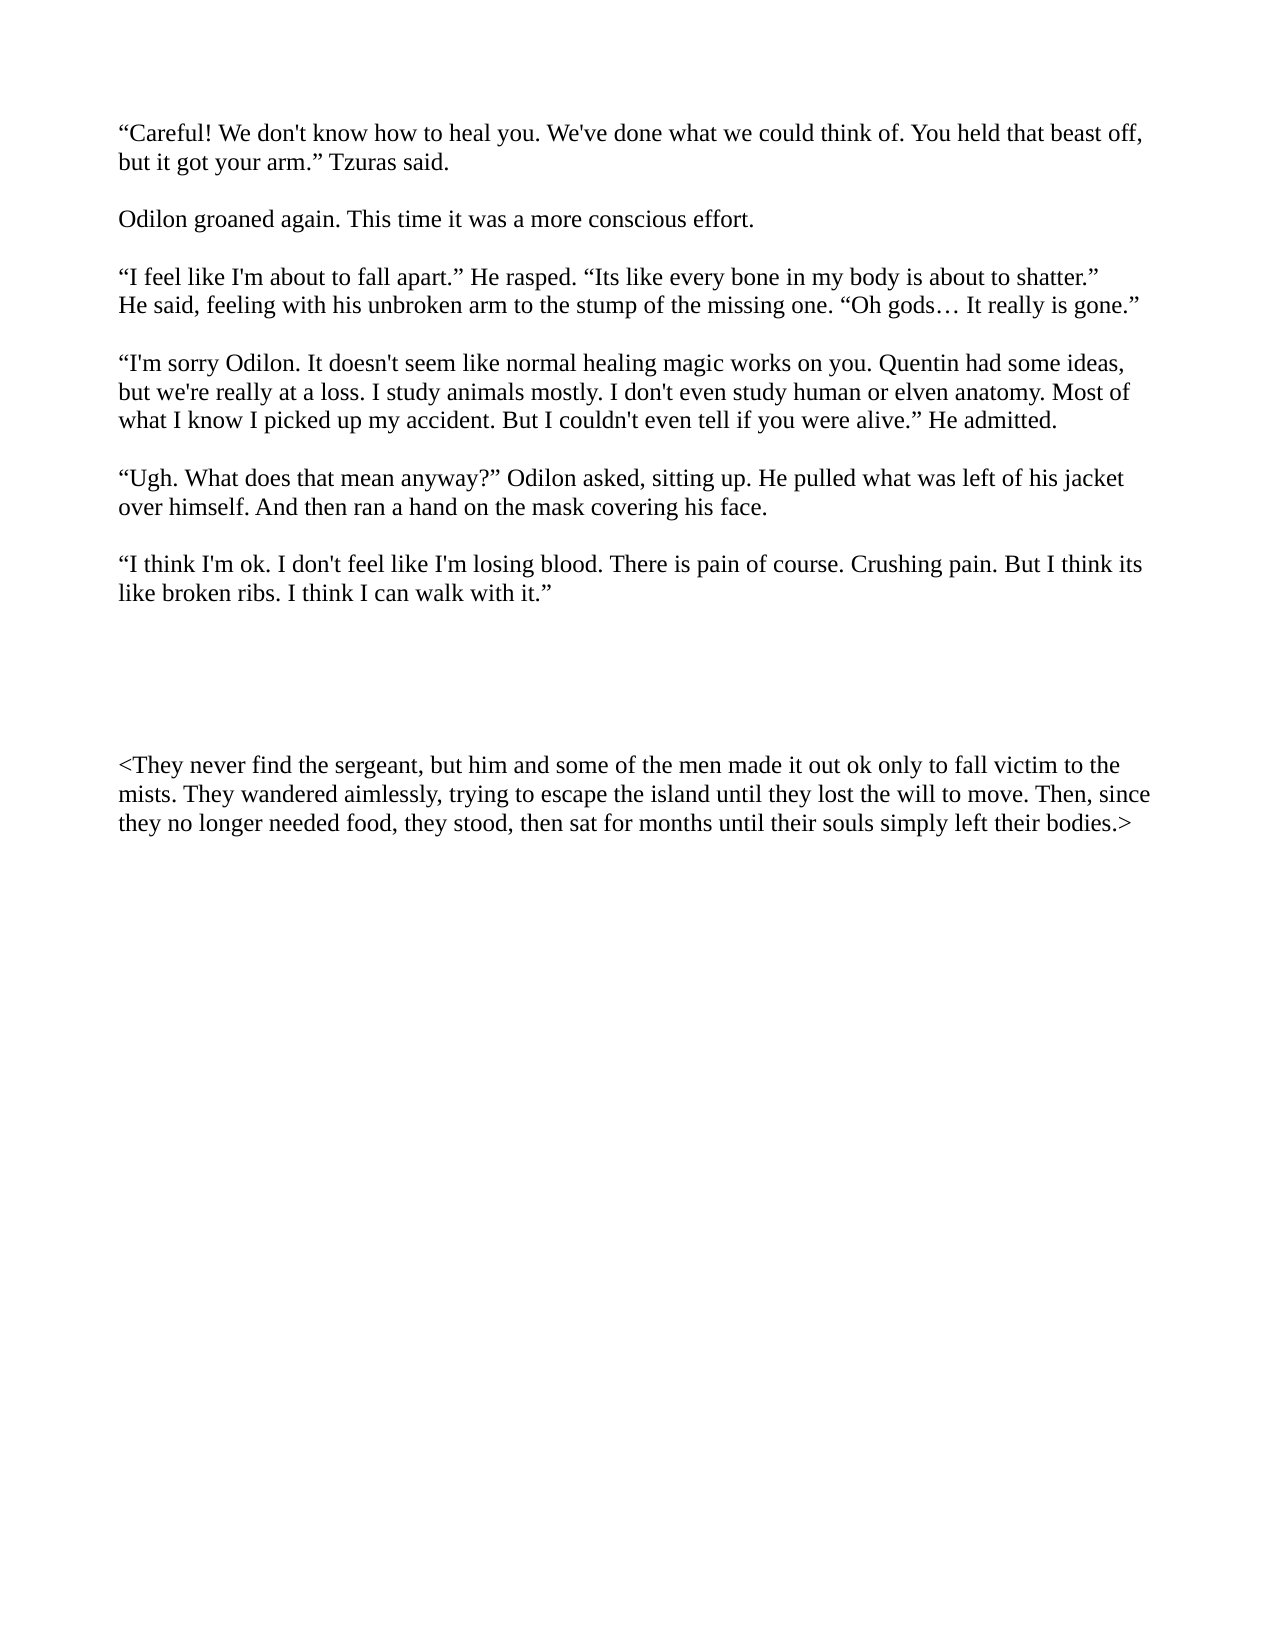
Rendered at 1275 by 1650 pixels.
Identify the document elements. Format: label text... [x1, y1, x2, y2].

text <They never find the sergeant, but him and some of the men made it out ok only to fall victim to the mists. They wandered aimlessly, trying to escape the island until they lost the will to move. Then, since they no longer needed food, they stood, then sat for months until their souls simply left their bodies.> [118, 751, 1157, 837]
text “I feel like I'm about to fall apart.” He rasped. “Its like every bone in my body is about to shatter.” [118, 262, 1157, 291]
text “I'm sorry Odilon. It doesn't seem like normal healing magic works on you. Quentin had some ideas, but we're really at a loss. I study animals mostly. I don't even study human or elven anatomy. Most of what I know I picked up my accident. But I couldn't even tell if you were alive.” He admitted. [118, 348, 1157, 434]
text Odilon groaned again. This time it was a more conscious effort. [118, 204, 1157, 233]
text He said, feeling with his unbroken arm to the stump of the missing one. “Oh gods… It really is gone.” [118, 291, 1157, 319]
text “I think I'm ok. I don't feel like I'm losing blood. There is pain of course. Crushing pain. But I think its like broken ribs. I think I can walk with it.” [118, 549, 1157, 607]
text “Careful! We don't know how to heal you. We've done what we could think of. You held that beast off, but it got your arm.” Tzuras said. [118, 118, 1157, 176]
text “Ugh. What does that mean anyway?” Odilon asked, sitting up. He pulled what was left of his jacket over himself. And then ran a hand on the mask covering his face. [118, 463, 1157, 521]
